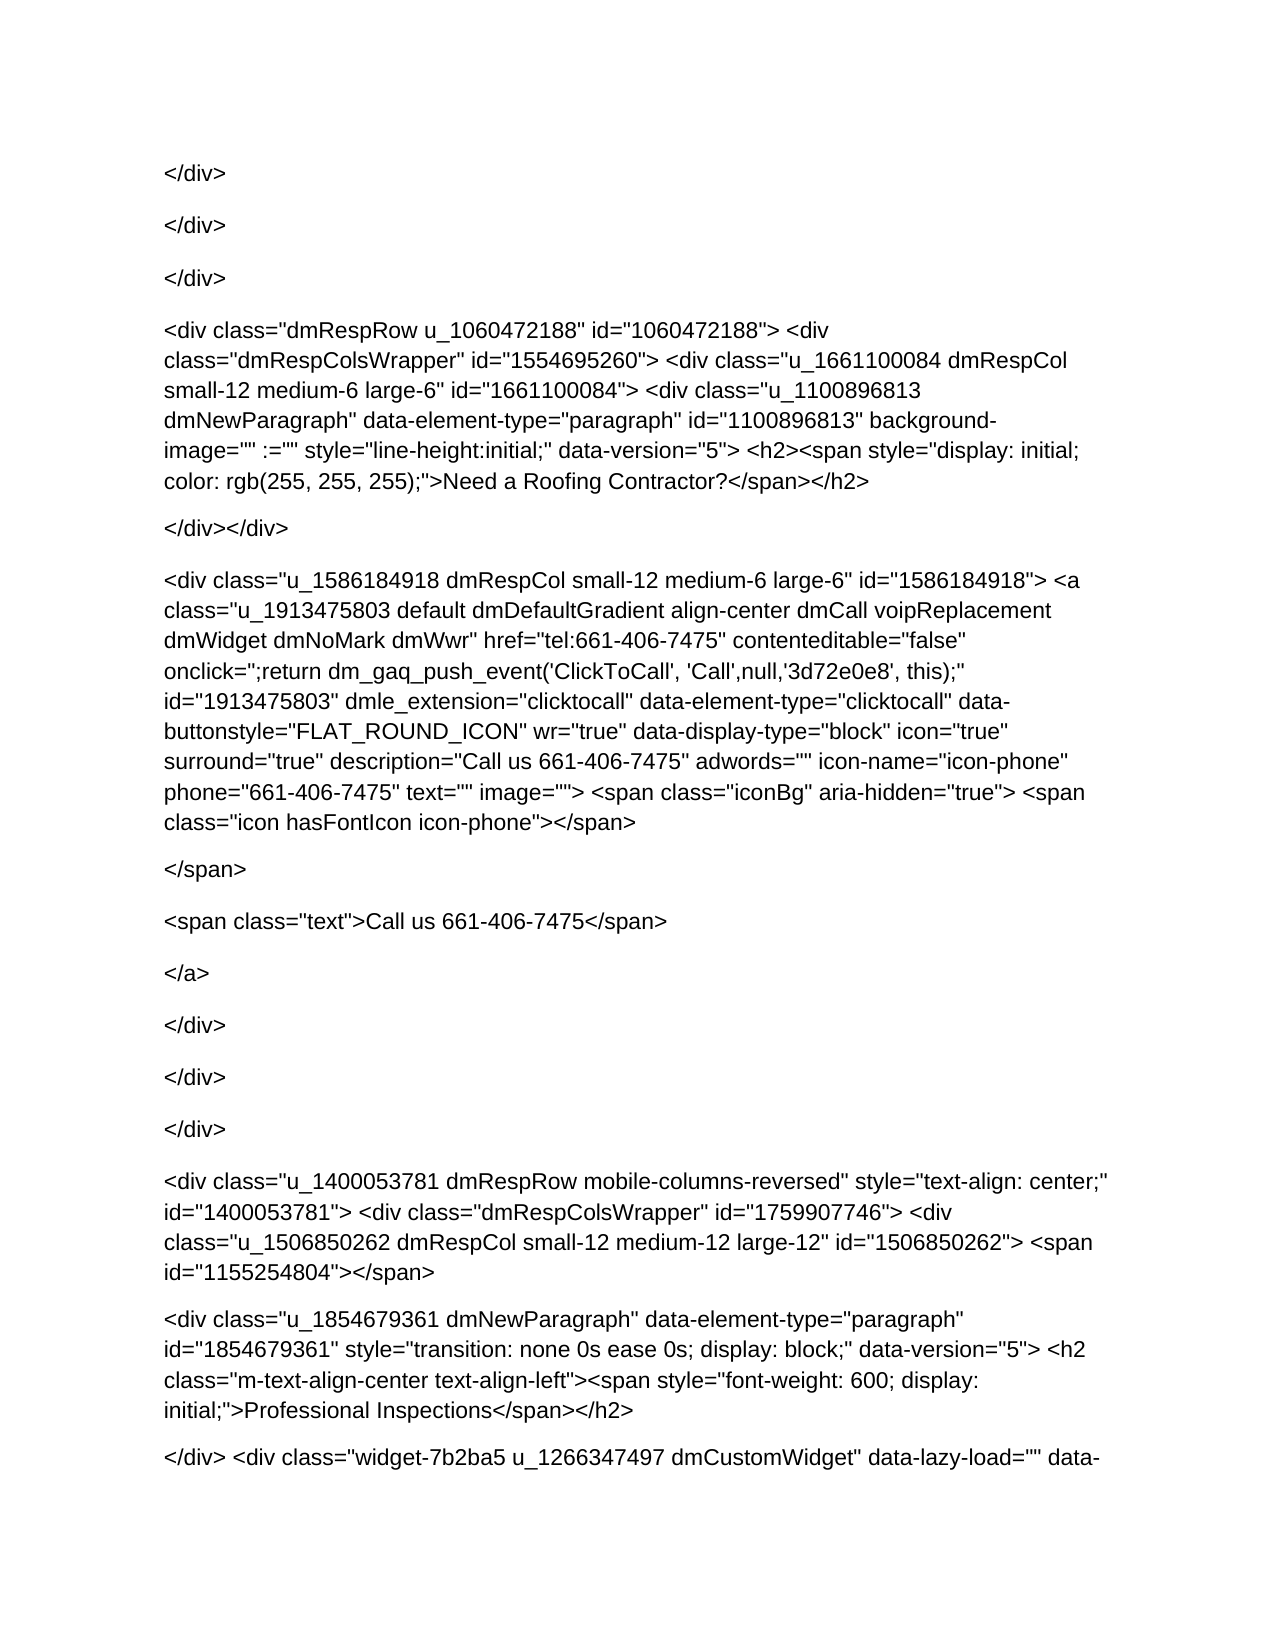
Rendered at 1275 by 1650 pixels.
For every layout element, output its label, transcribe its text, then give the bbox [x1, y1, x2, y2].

table_cell </div> <div class="widget-7b2ba5 u_1266347497 dmCustomWidget" data-lazy-load="" data- [153, 1434, 1125, 1500]
table_cell <div class="u_1400053781 dmRespRow mobile-columns-reversed" style="text-align: center;" id="1400053781"> <div class="dmRespColsWrapper" id="1759907746"> <div class="u_1506850262 dmRespCol small-12 medium-12 large-12" id="1506850262"> <span id="1155254804"></span> [153, 1158, 1125, 1296]
table_cell </div> [153, 202, 1125, 254]
table_cell <div class="u_1854679361 dmNewParagraph" data-element-type="paragraph" id="1854679361" style="transition: none 0s ease 0s; display: block;" data-version="5"> <h2 class="m-text-align-center text-align-left"><span style="font-weight: 600; display: initial;">Professional Inspections</span></h2> [153, 1296, 1125, 1433]
table_cell </div></div> [153, 505, 1125, 557]
table_cell </div> [153, 1002, 1125, 1054]
table_cell </a> [153, 950, 1125, 1002]
table_cell </div> [153, 1106, 1125, 1158]
table_cell </div> [153, 1054, 1125, 1106]
table_cell <div class="u_1586184918 dmRespCol small-12 medium-6 large-6" id="1586184918"> <a class="u_1913475803 default dmDefaultGradient align-center dmCall voipReplacement dmWidget dmNoMark dmWwr" href="tel:661-406-7475" contenteditable="false" onclick=";return dm_gaq_push_event('ClickToCall', 'Call',null,'3d72e0e8', this);" id="1913475803" dmle_extension="clicktocall" data-element-type="clicktocall" data-buttonstyle="FLAT_ROUND_ICON" wr="true" data-display-type="block" icon="true" surround="true" description="Call us 661-406-7475" adwords="" icon-name="icon-phone" phone="661-406-7475" text="" image=""> <span class="iconBg" aria-hidden="true"> <span class="icon hasFontIcon icon-phone"></span> [153, 557, 1125, 845]
table_cell </span> [153, 845, 1125, 897]
table_cell </div> [153, 254, 1125, 306]
table_cell </div> [153, 150, 1125, 202]
table_cell <div class="dmRespRow u_1060472188" id="1060472188"> <div class="dmRespColsWrapper" id="1554695260"> <div class="u_1661100084 dmRespCol small-12 medium-6 large-6" id="1661100084"> <div class="u_1100896813 dmNewParagraph" data-element-type="paragraph" id="1100896813" background-image="" :="" style="line-height:initial;" data-version="5"> <h2><span style="display: initial; color: rgb(255, 255, 255);">Need a Roofing Contractor?</span></h2> [153, 306, 1125, 504]
table_cell <span class="text">Call us 661-406-7475</span> [153, 898, 1125, 949]
